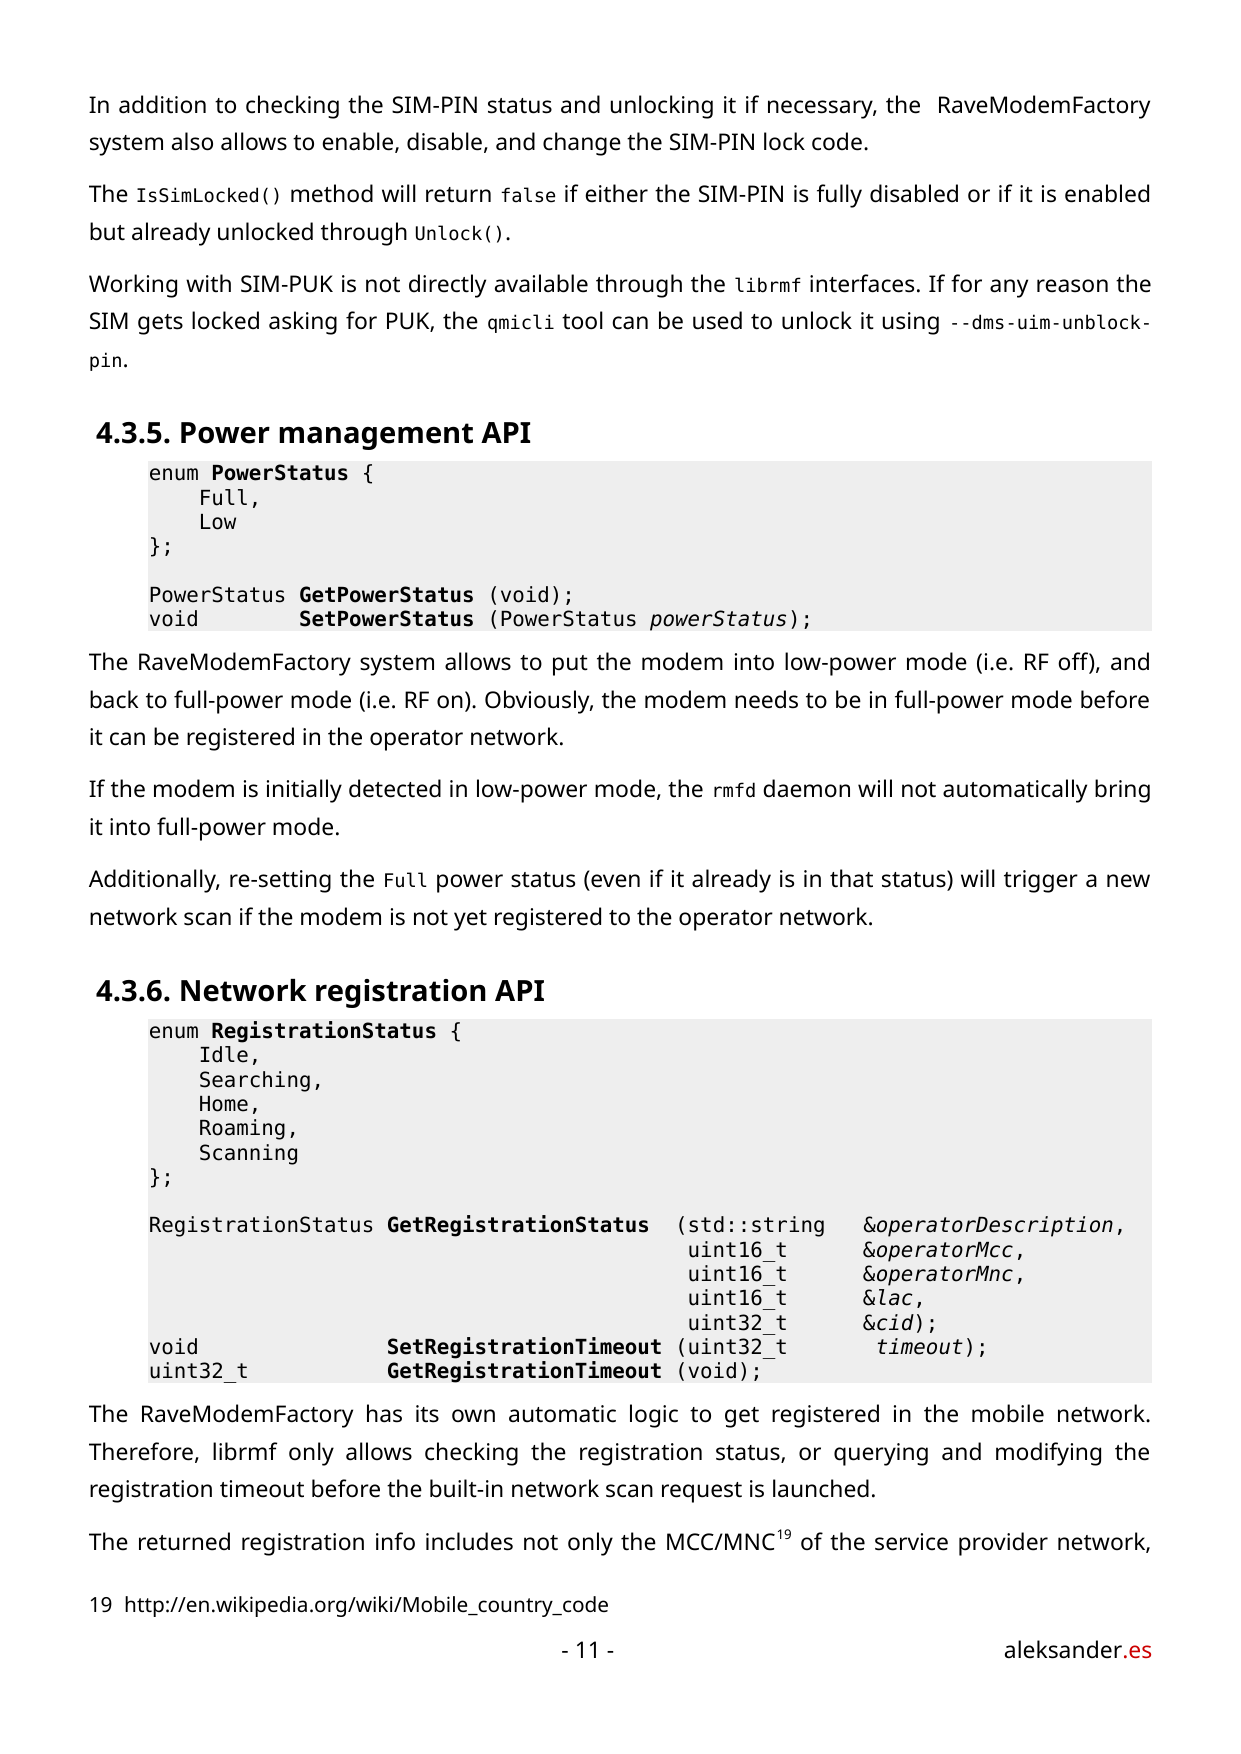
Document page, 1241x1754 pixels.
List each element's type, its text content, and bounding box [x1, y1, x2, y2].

text The RaveModemFactory has its own automatic logic to get registered in the mobile network. Therefore, librmf only allows checking the registration status, or querying and modifying the registration timeout before the built-in network scan request is launched. [88, 1398, 1152, 1504]
text Roaming, [148, 1116, 1152, 1141]
text void SetRegistrationTimeout (uint32_t timeout); [148, 1335, 1152, 1359]
text Idle, [148, 1043, 1152, 1068]
subtitle Power management API [88, 413, 1152, 452]
text PowerStatus GetPowerStatus (void); [148, 583, 1152, 607]
text The RaveModemFactory system allows to put the modem into low-power mode (i.e. RF off), and back to full-power mode (i.e. RF on). Obviously, the modem needs to be in full-power mode before it can be registered in the operator network. [88, 646, 1152, 753]
subtitle Network registration API [88, 971, 1152, 1010]
text Low [148, 510, 1152, 534]
text void SetPowerStatus (PowerStatus powerStatus); [148, 607, 1152, 631]
text If the modem is initially detected in low-power mode, the rmfd daemon will not automatically bring it into full-power mode. [88, 773, 1152, 842]
text http://en.wikipedia.org/wiki/Mobile_country_code [88, 1590, 1152, 1619]
text In addition to checking the SIM-PIN status and unlocking it if necessary, the RaveModemFactory system also allows to enable, disable, and change the SIM-PIN lock code. [88, 88, 1152, 157]
text uint16_t &operatorMcc, [148, 1238, 1152, 1262]
text Scanning [148, 1141, 1152, 1165]
text uint32_t &cid); [148, 1311, 1152, 1335]
text Full, [148, 486, 1152, 510]
text Searching, [148, 1068, 1152, 1092]
text }; [148, 1165, 1152, 1189]
text }; [148, 534, 1152, 558]
text uint16_t &operatorMnc, [148, 1262, 1152, 1286]
text The IsSimLocked() method will return false if either the SIM-PIN is fully disabled or if it is enabled but already unlocked through Unlock(). [88, 178, 1152, 247]
text uint16_t &lac, [148, 1286, 1152, 1311]
text Home, [148, 1092, 1152, 1116]
text RegistrationStatus GetRegistrationStatus (std::string &operatorDescription, [148, 1213, 1152, 1238]
text enum RegistrationStatus { [148, 1019, 1152, 1043]
text enum PowerStatus { [148, 461, 1152, 486]
text The returned registration info includes not only the MCC/MNC of the service provider network, [88, 1525, 1152, 1557]
text Working with SIM-PUK is not directly available through the librmf interfaces. If for any reason the SIM gets locked asking for PUK, the qmicli tool can be used to unlock it using --dms-uim-unblock-pin. [88, 268, 1152, 374]
text Additionally, re-setting the Full power status (even if it already is in that status) will trigger a new network scan if the modem is not yet registered to the operator network. [88, 863, 1152, 932]
text uint32_t GetRegistrationTimeout (void); [148, 1359, 1152, 1383]
